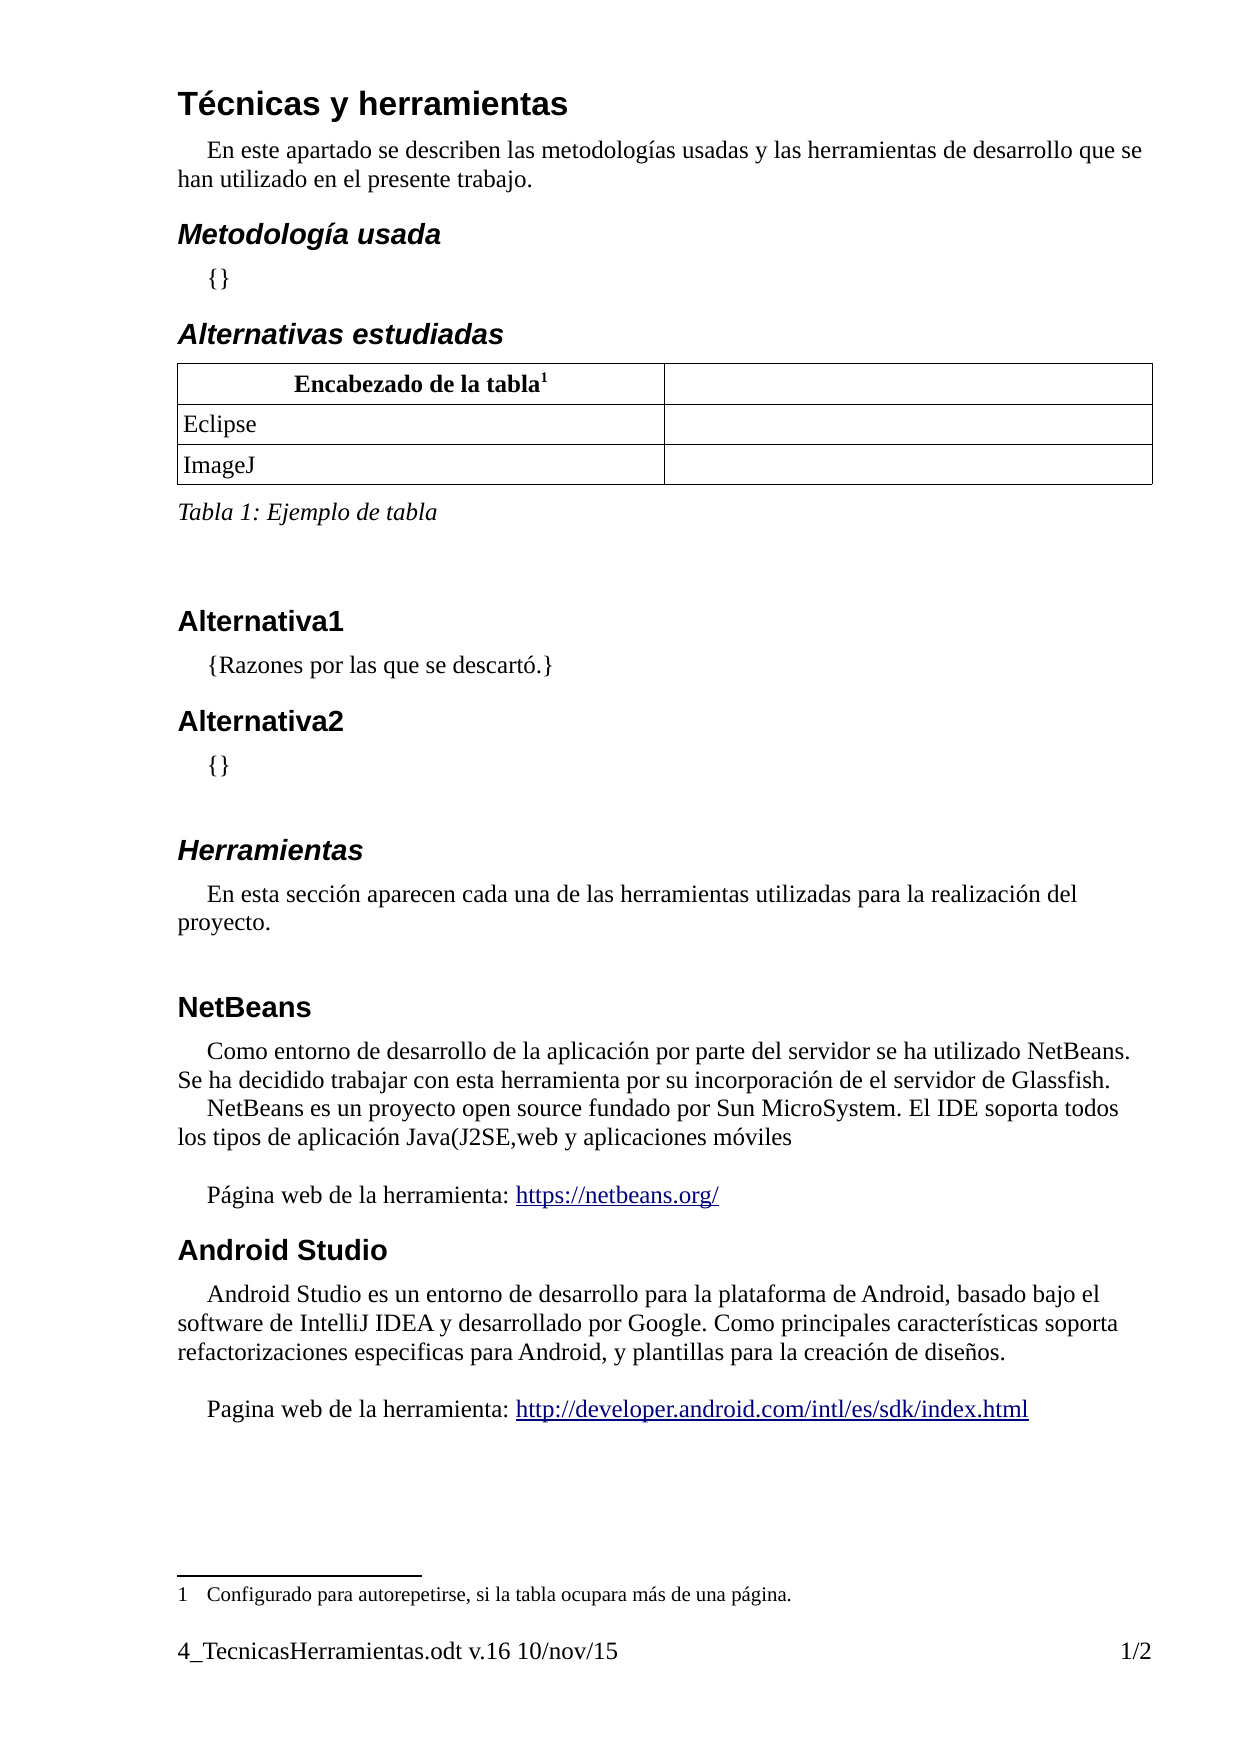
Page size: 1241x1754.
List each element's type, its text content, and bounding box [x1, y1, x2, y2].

text Pagina web de la herramienta: http://developer.android.com/intl/es/sdk/index.html [177, 1394, 1152, 1423]
subtitle Herramientas [177, 833, 1152, 866]
subtitle Alternativa1 [177, 604, 1152, 638]
table_cell Eclipse [178, 405, 664, 444]
text Android Studio es un entorno de desarrollo para la plataforma de Android, basado bajo el software de IntelliJ IDEA y desarrollado por Google. Como principales características soporta refactorizaciones especificas para Android, y plantillas para la creación de diseños. [177, 1279, 1152, 1366]
subtitle NetBeans [177, 990, 1152, 1023]
subtitle Alternativas estudiadas [177, 317, 1152, 351]
table_cell [665, 405, 1152, 444]
text En esta sección aparecen cada una de las herramientas utilizadas para la realización del proyecto. [177, 879, 1152, 936]
table_header [665, 364, 1152, 403]
text Página web de la herramienta: https://netbeans.org/ [177, 1180, 1152, 1208]
text {} [177, 750, 1152, 779]
subtitle Android Studio [177, 1233, 1152, 1267]
subtitle Metodología usada [177, 217, 1152, 251]
subtitle Técnicas y herramientas [177, 84, 1152, 122]
text Como entorno de desarrollo de la aplicación por parte del servidor se ha utilizado NetBeans. Se ha decidido trabajar con esta herramienta por su incorporación de el servidor de Glassfish. [177, 1036, 1152, 1093]
table_cell [665, 445, 1152, 484]
text NetBeans es un proyecto open source fundado por Sun MicroSystem. El IDE soporta todos los tipos de aplicación Java(J2SE,web y aplicaciones móviles [177, 1093, 1152, 1151]
text {} [177, 263, 1152, 292]
table_cell ImageJ [178, 445, 664, 484]
text {Razones por las que se descartó.} [177, 650, 1152, 679]
table_header Encabezado de la tabla [178, 364, 664, 403]
subtitle Alternativa2 [177, 704, 1152, 738]
text En este apartado se describen las metodologías usadas y las herramientas de desarrollo que se han utilizado en el presente trabajo. [177, 135, 1152, 192]
text Tabla 1: Ejemplo de tabla [177, 497, 1152, 526]
